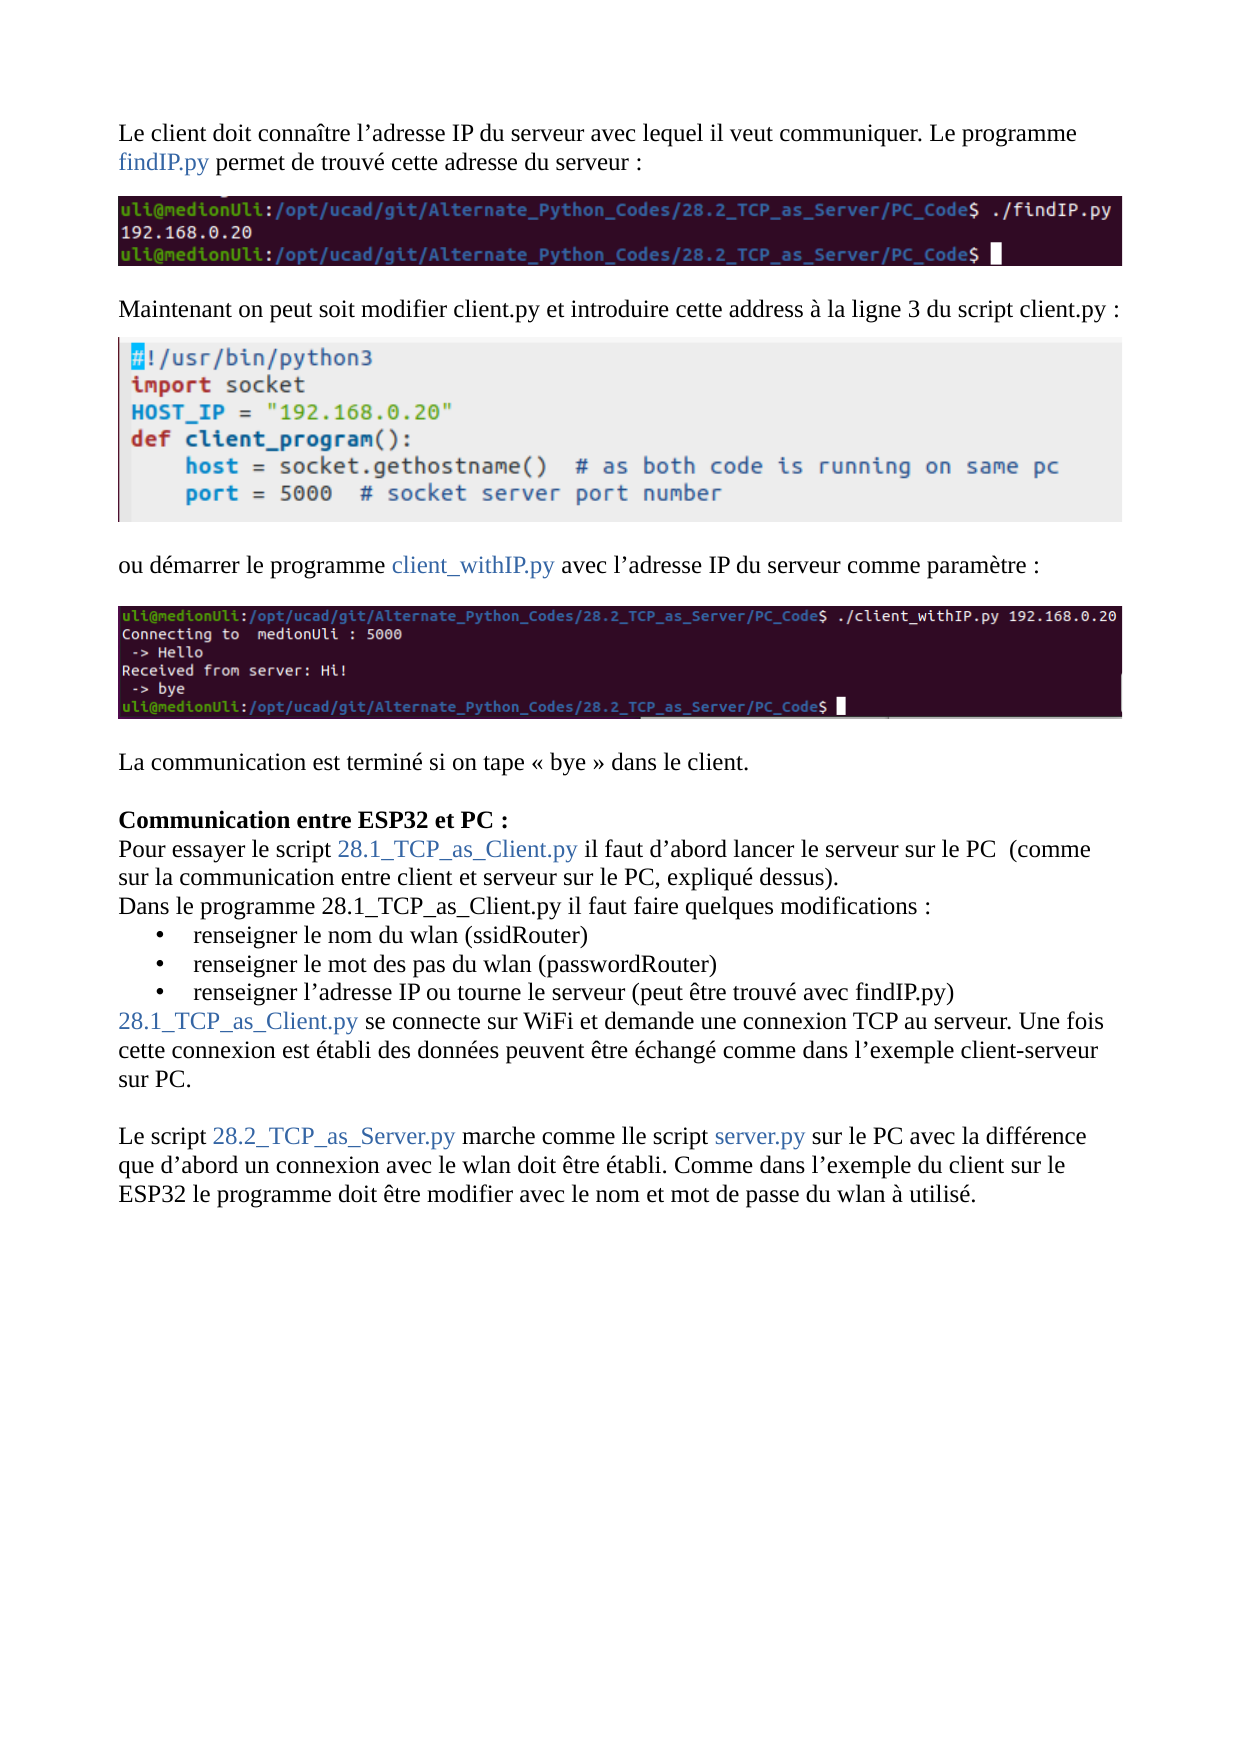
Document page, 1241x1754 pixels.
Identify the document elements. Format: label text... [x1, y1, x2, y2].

text Maintenant on peut soit modifier client.py et introduire cette address à la ligne 3 du script client.py : [118, 294, 1122, 323]
text Dans le programme 28.1_TCP_as_Client.py il faut faire quelques modifications : [118, 891, 1122, 920]
text ou démarrer le programme client_withIP.py avec l’adresse IP du serveur comme paramètre : [118, 550, 1122, 579]
picture [118, 606, 1123, 719]
text Le script 28.2_TCP_as_Server.py marche comme lle script server.py sur le PC avec la différence que d’abord un connexion avec le wlan doit être établi. Comme dans l’exemple du client sur le ESP32 le programme doit être modifier avec le nom et mot de passe du wlan à utilisé. [118, 1121, 1122, 1207]
text Pour essayer le script 28.1_TCP_as_Client.py il faut d’abord lancer le serveur sur le PC (comme sur la communication entre client et serveur sur le PC, expliqué dessus). [118, 834, 1122, 891]
picture [118, 337, 1123, 522]
list renseigner l’adresse IP ou tourne le serveur (peut être trouvé avec findIP.py) [156, 977, 1122, 1006]
text Le client doit connaître l’adresse IP du serveur avec lequel il veut communiquer. Le programme findIP.py permet de trouvé cette adresse du serveur : [118, 118, 1122, 176]
list renseigner le nom du wlan (ssidRouter) [156, 920, 1122, 949]
text Communication entre ESP32 et PC : [118, 805, 1122, 834]
text La communication est terminé si on tape « bye » dans le client. [118, 747, 1122, 776]
list renseigner le mot des pas du wlan (passwordRouter) [156, 949, 1122, 977]
text 28.1_TCP_as_Client.py se connecte sur WiFi et demande une connexion TCP au serveur. Une fois cette connexion est établi des données peuvent être échangé comme dans l’exemple client-serveur sur PC. [118, 1006, 1122, 1092]
picture [118, 196, 1123, 266]
